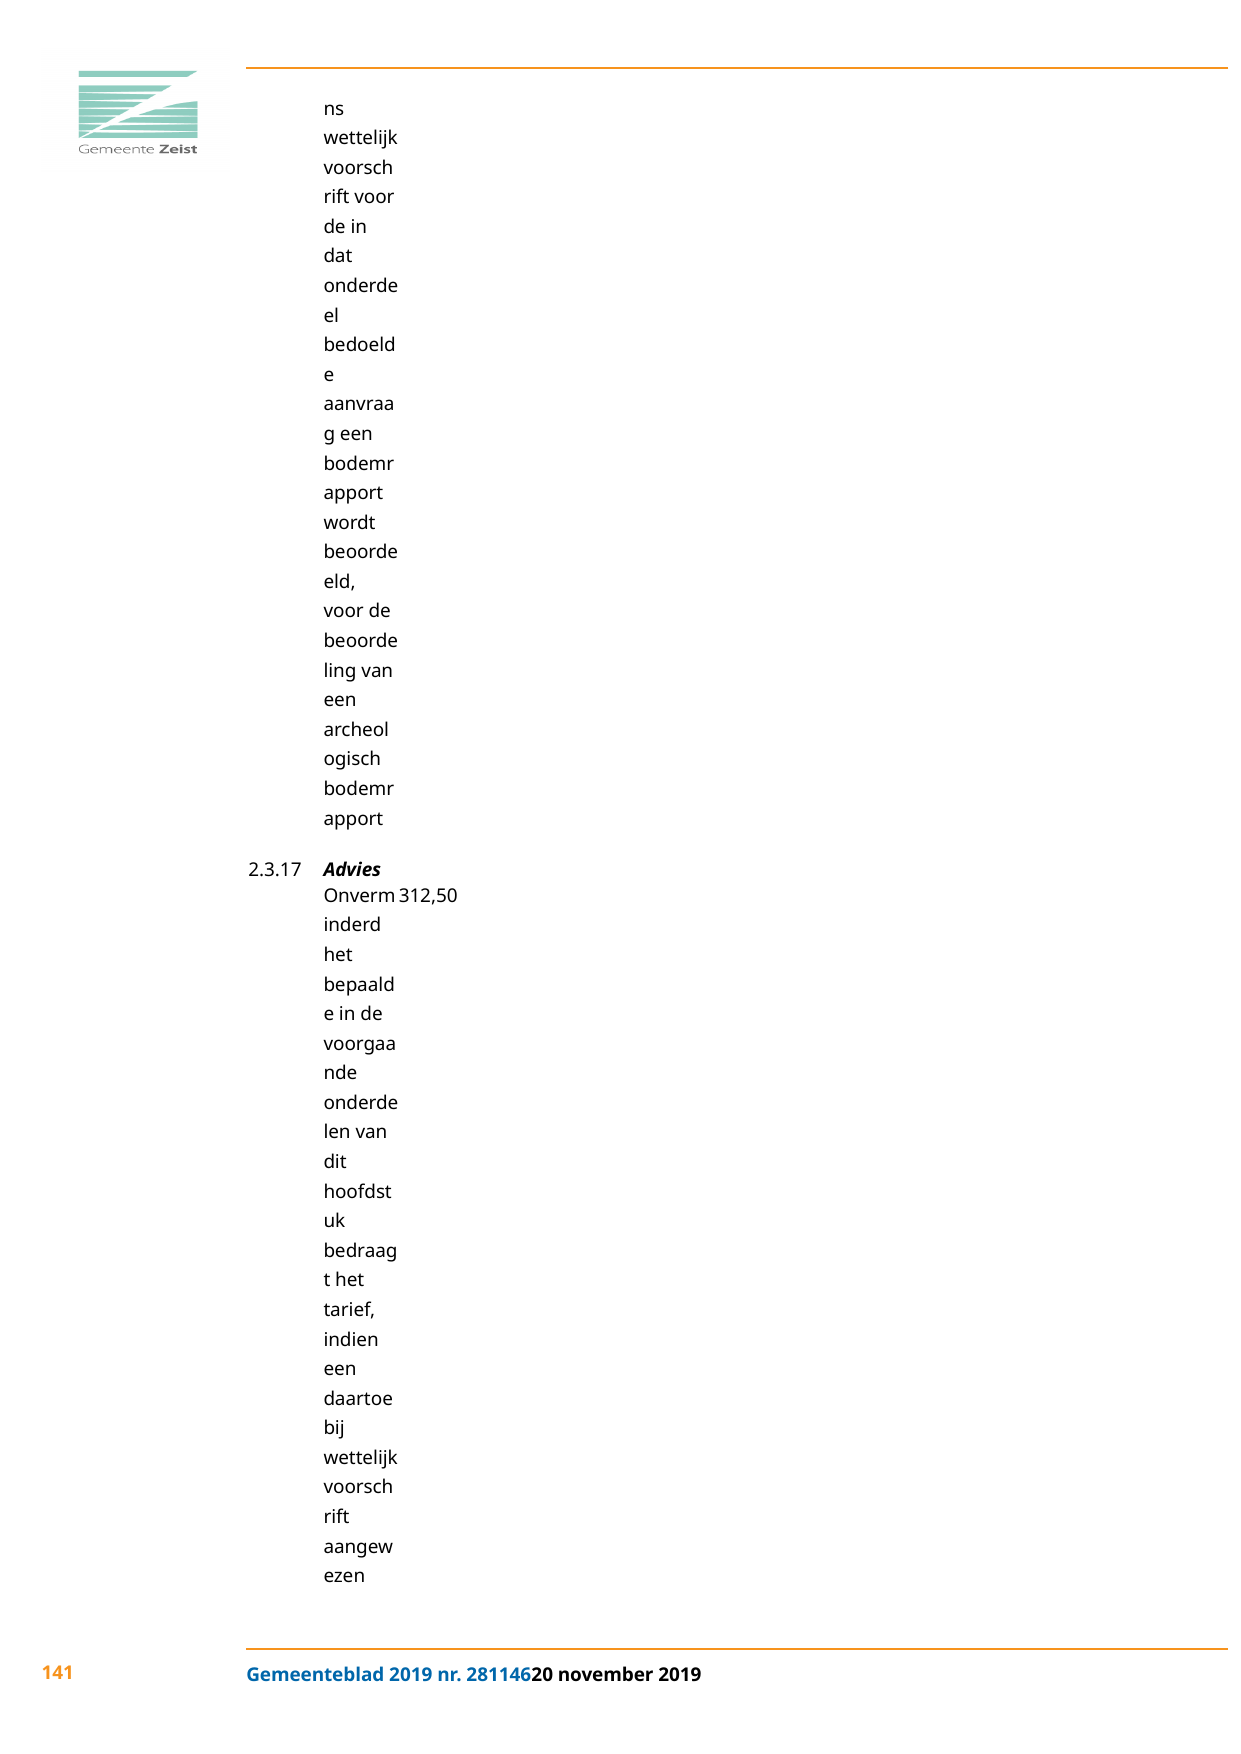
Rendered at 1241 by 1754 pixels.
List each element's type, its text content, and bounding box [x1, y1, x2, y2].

table_cell 312,50 [399, 882, 474, 1588]
table_cell 2.3.17 [248, 856, 323, 882]
table_cell [323, 831, 398, 856]
picture [41, 47, 231, 172]
table_cell [248, 95, 323, 831]
table_cell [248, 831, 323, 856]
table_cell Onverminderd het bepaalde in de voorgaande onderdelen van dit hoofdstuk bedraagt het tarief, indien een daartoe bij wettelijk voorschrift aangewezen [323, 882, 398, 1588]
table_cell [399, 856, 474, 882]
table_cell Advies [323, 856, 398, 882]
table_cell [399, 831, 474, 856]
table_cell [399, 95, 474, 831]
table_cell ns wettelijk voorschrift voor de in dat onderdeel bedoelde aanvraag een bodemrapport wordt beoordeeld, voor de beoordeling van een archeologisch bodemrapport [323, 95, 398, 831]
table_cell [248, 882, 323, 1588]
